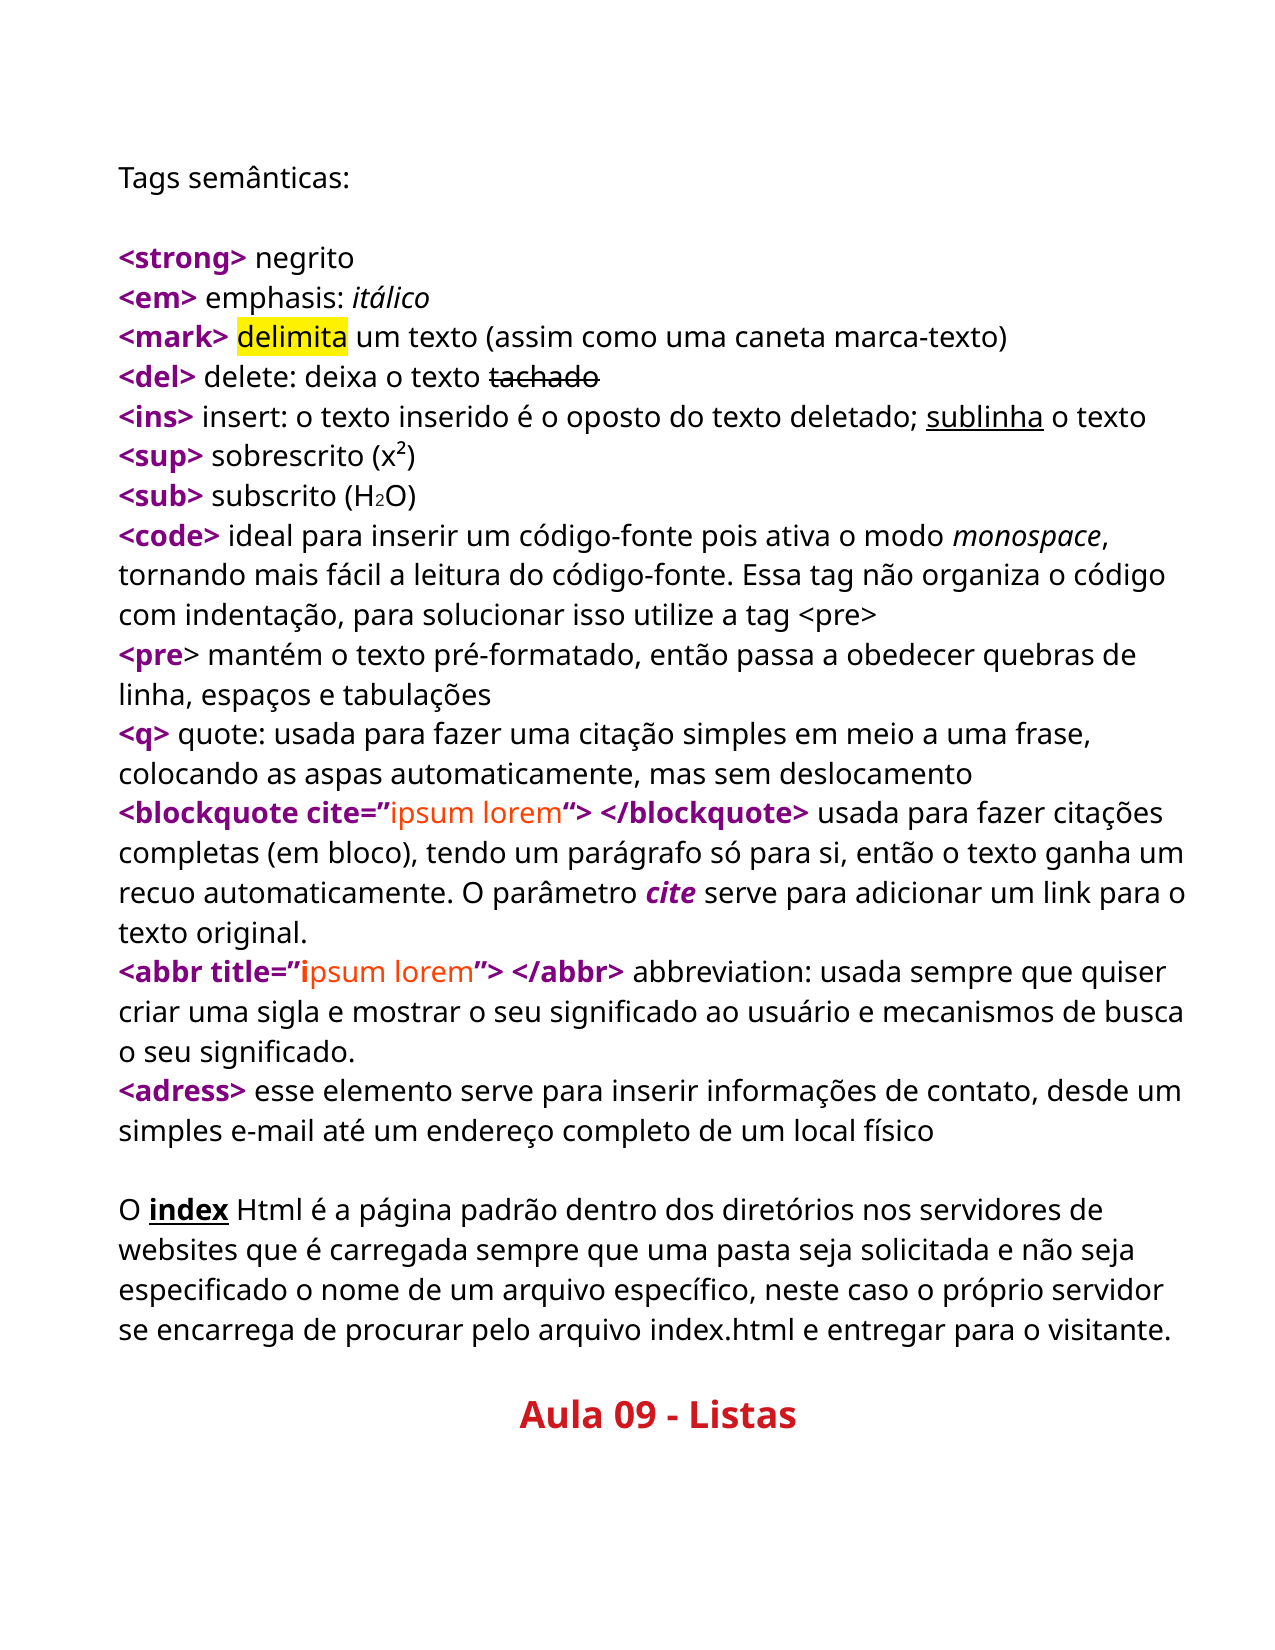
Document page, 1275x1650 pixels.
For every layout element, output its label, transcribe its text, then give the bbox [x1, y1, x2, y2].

text <strong> negrito [118, 237, 1198, 277]
text <em> emphasis: itálico [118, 277, 1198, 317]
text Aula 09 - Listas [118, 1388, 1198, 1439]
text <mark> delimita um texto (assim como uma caneta marca-texto) [118, 317, 1198, 356]
text <code> ideal para inserir um código-fonte pois ativa o modo monospace, tornando mais fácil a leitura do código-fonte. Essa tag não organiza o código com indentação, para solucionar isso utilize a tag <pre> [118, 515, 1198, 634]
text <del> delete: deixa o texto tachado [118, 356, 1198, 396]
text <ins> insert: o texto inserido é o oposto do texto deletado; sublinha o texto [118, 396, 1198, 436]
text <abbr title=”ipsum lorem”> </abbr> abbreviation: usada sempre que quiser criar uma sigla e mostrar o seu significado ao usuário e mecanismos de busca o seu significado. [118, 952, 1198, 1071]
text <q> quote: usada para fazer uma citação simples em meio a uma frase, colocando as aspas automaticamente, mas sem deslocamento [118, 713, 1198, 793]
text <sub> subscrito (H2O) [118, 475, 1198, 515]
text <adress> esse elemento serve para inserir informações de contato, desde um simples e-mail até um endereço completo de um local físico [118, 1071, 1198, 1150]
text <sup> sobrescrito (x²) [118, 436, 1198, 475]
text Tags semânticas: [118, 158, 1198, 197]
text O index Html é a página padrão dentro dos diretórios nos servidores de websites que é carregada sempre que uma pasta seja solicitada e não seja especificado o nome de um arquivo específico, neste caso o próprio servidor se encarrega de procurar pelo arquivo index.html e entregar para o visitante. [118, 1190, 1198, 1348]
text <pre> mantém o texto pré-formatado, então passa a obedecer quebras de linha, espaços e tabulações [118, 634, 1198, 713]
text <blockquote cite=”ipsum lorem“> </blockquote> usada para fazer citações completas (em bloco), tendo um parágrafo só para si, então o texto ganha um recuo automaticamente. O parâmetro cite serve para adicionar um link para o texto original. [118, 793, 1198, 952]
